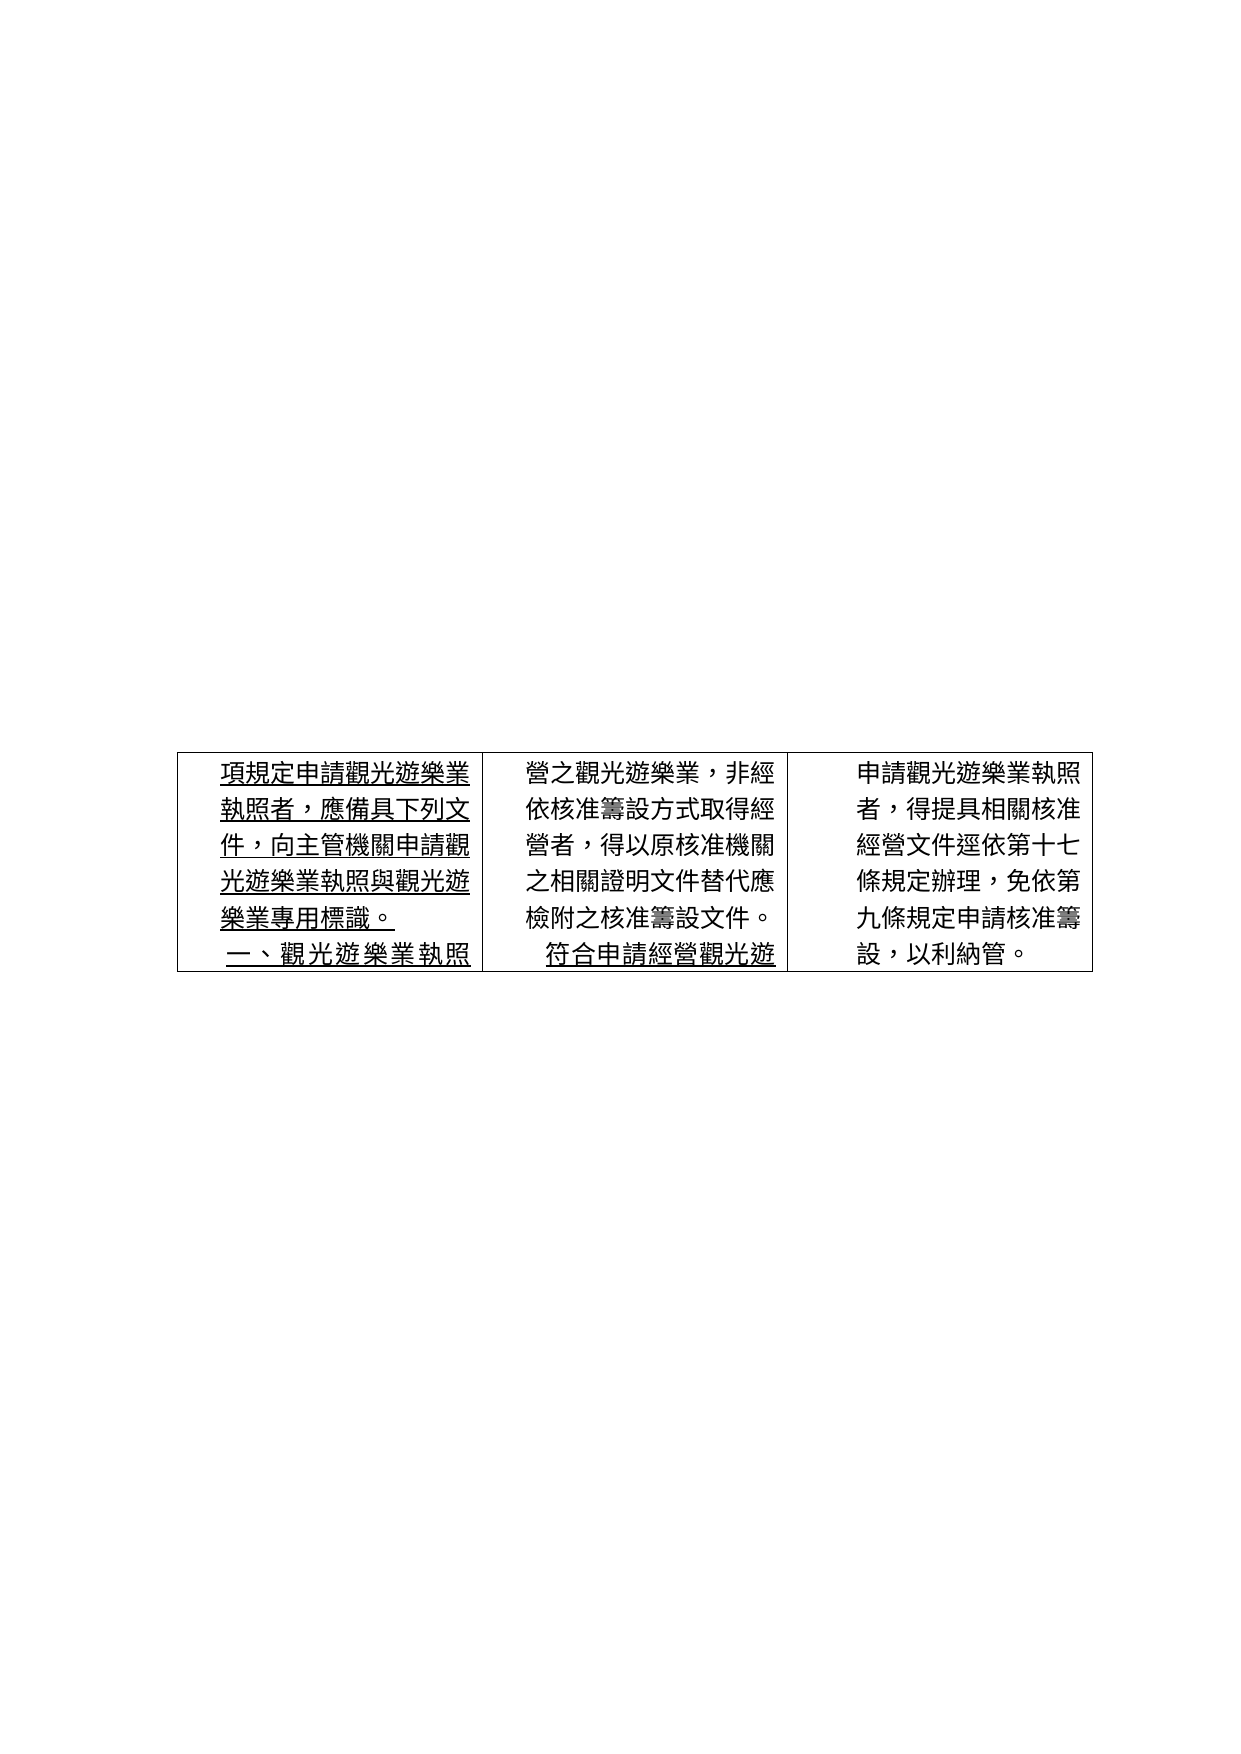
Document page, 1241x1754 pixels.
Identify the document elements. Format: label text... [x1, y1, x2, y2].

table_cell 營之觀光遊樂業，非經依核准籌設方式取得經營者，得以原核准機關之相關證明文件替代應檢附之核准籌設文件。 符合申請經營觀光遊 [483, 753, 787, 971]
table_cell 項規定申請觀光遊樂業執照者，應備具下列文件，向主管機關申請觀光遊樂業執照與觀光遊樂業專用標識。 一、觀光遊樂業執照 [178, 753, 482, 971]
table_cell 申請觀光遊樂業執照者，得提具相關核准經營文件逕依第十七條規定辦理，免依第九條規定申請核准籌設，以利納管。 [788, 753, 1092, 971]
